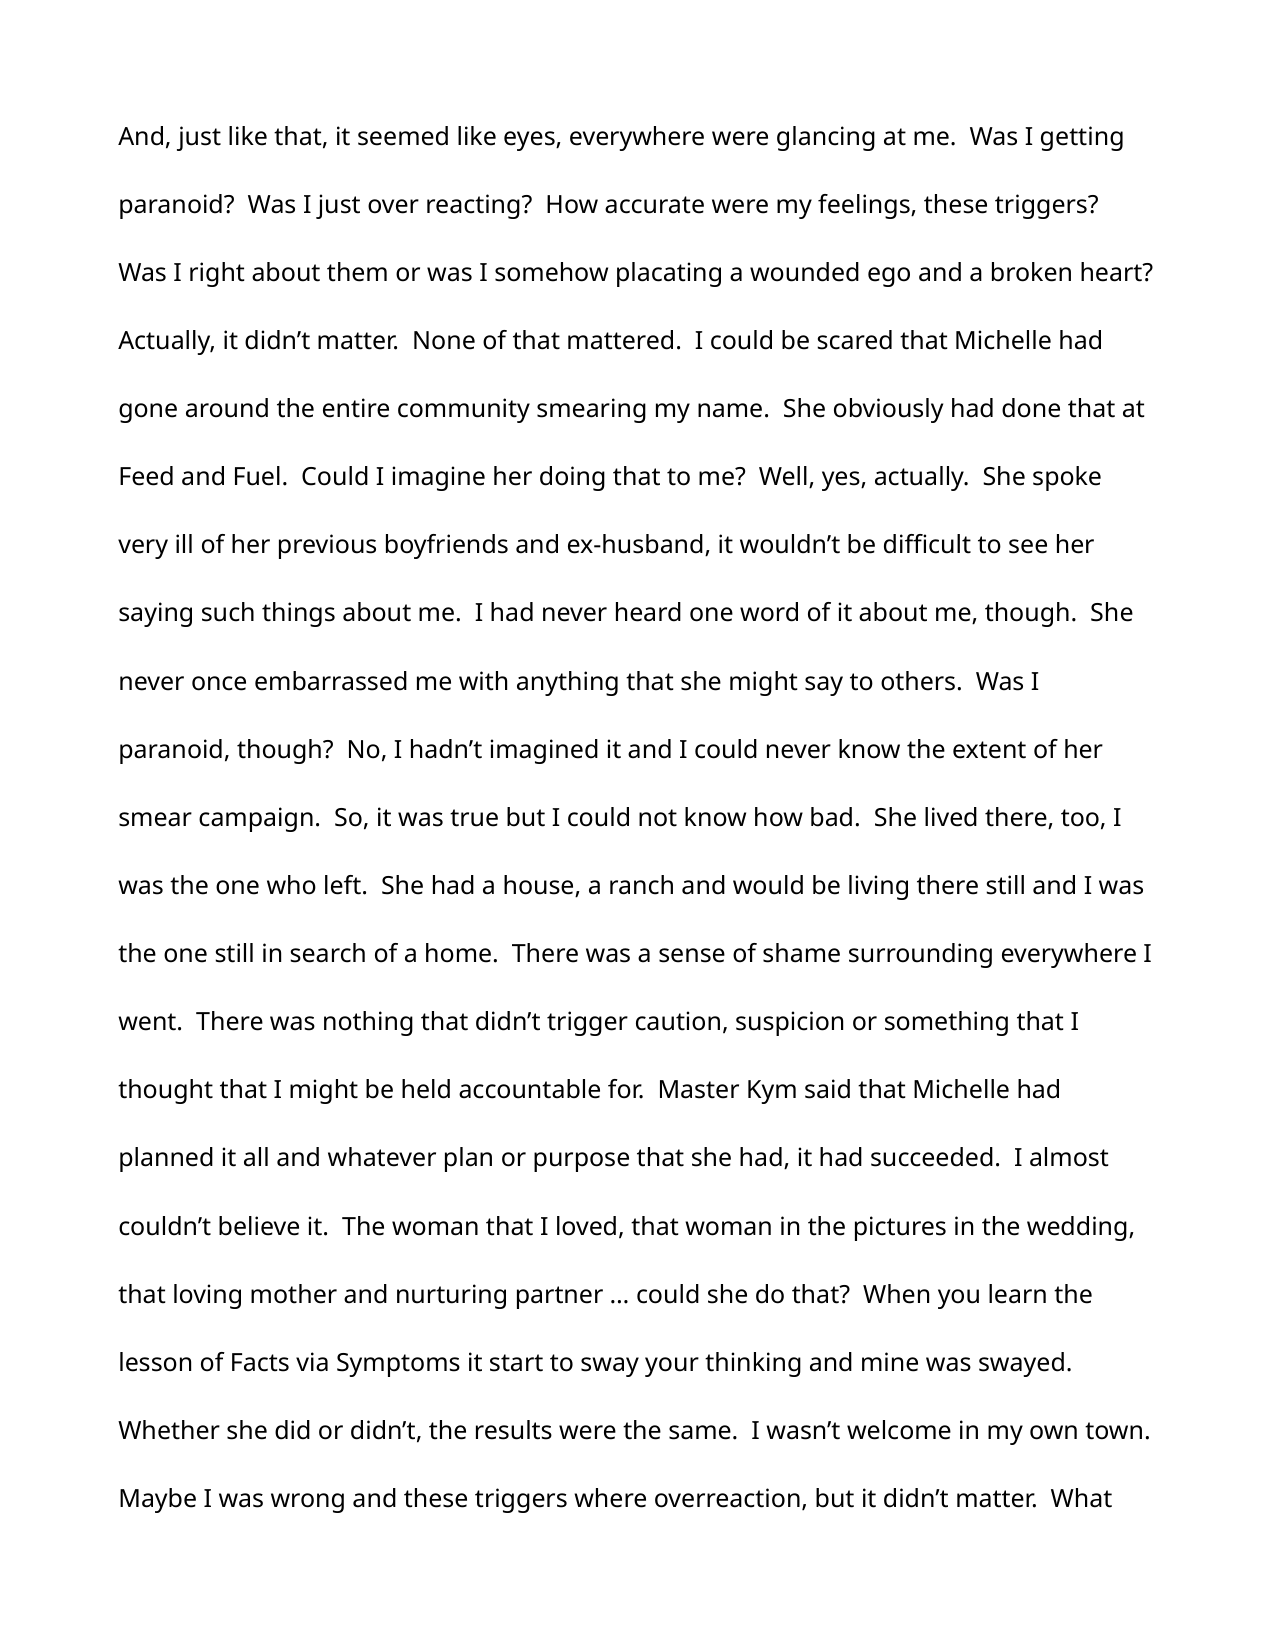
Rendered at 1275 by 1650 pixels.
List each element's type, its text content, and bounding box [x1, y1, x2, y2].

text And, just like that, it seemed like eyes, everywhere were glancing at me. Was I getting paranoid? Was I just over reacting? How accurate were my feelings, these triggers? Was I right about them or was I somehow placating a wounded ego and a broken heart? Actually, it didn’t matter. None of that mattered. I could be scared that Michelle had gone around the entire community smearing my name. She obviously had done that at Feed and Fuel. Could I imagine her doing that to me? Well, yes, actually. She spoke very ill of her previous boyfriends and ex-husband, it wouldn’t be difficult to see her saying such things about me. I had never heard one word of it about me, though. She never once embarrassed me with anything that she might say to others. Was I paranoid, though? No, I hadn’t imagined it and I could never know the extent of her smear campaign. So, it was true but I could not know how bad. She lived there, too, I was the one who left. She had a house, a ranch and would be living there still and I was the one still in search of a home. There was a sense of shame surrounding everywhere I went. There was nothing that didn’t trigger caution, suspicion or something that I thought that I might be held accountable for. Master Kym said that Michelle had planned it all and whatever plan or purpose that she had, it had succeeded. I almost couldn’t believe it. The woman that I loved, that woman in the pictures in the wedding, that loving mother and nurturing partner … could she do that? When you learn the lesson of Facts via Symptoms it start to sway your thinking and mine was swayed. Whether she did or didn’t, the results were the same. I wasn’t welcome in my own town. Maybe I was wrong and these triggers where overreaction, but it didn’t matter. What [118, 118, 1157, 1515]
